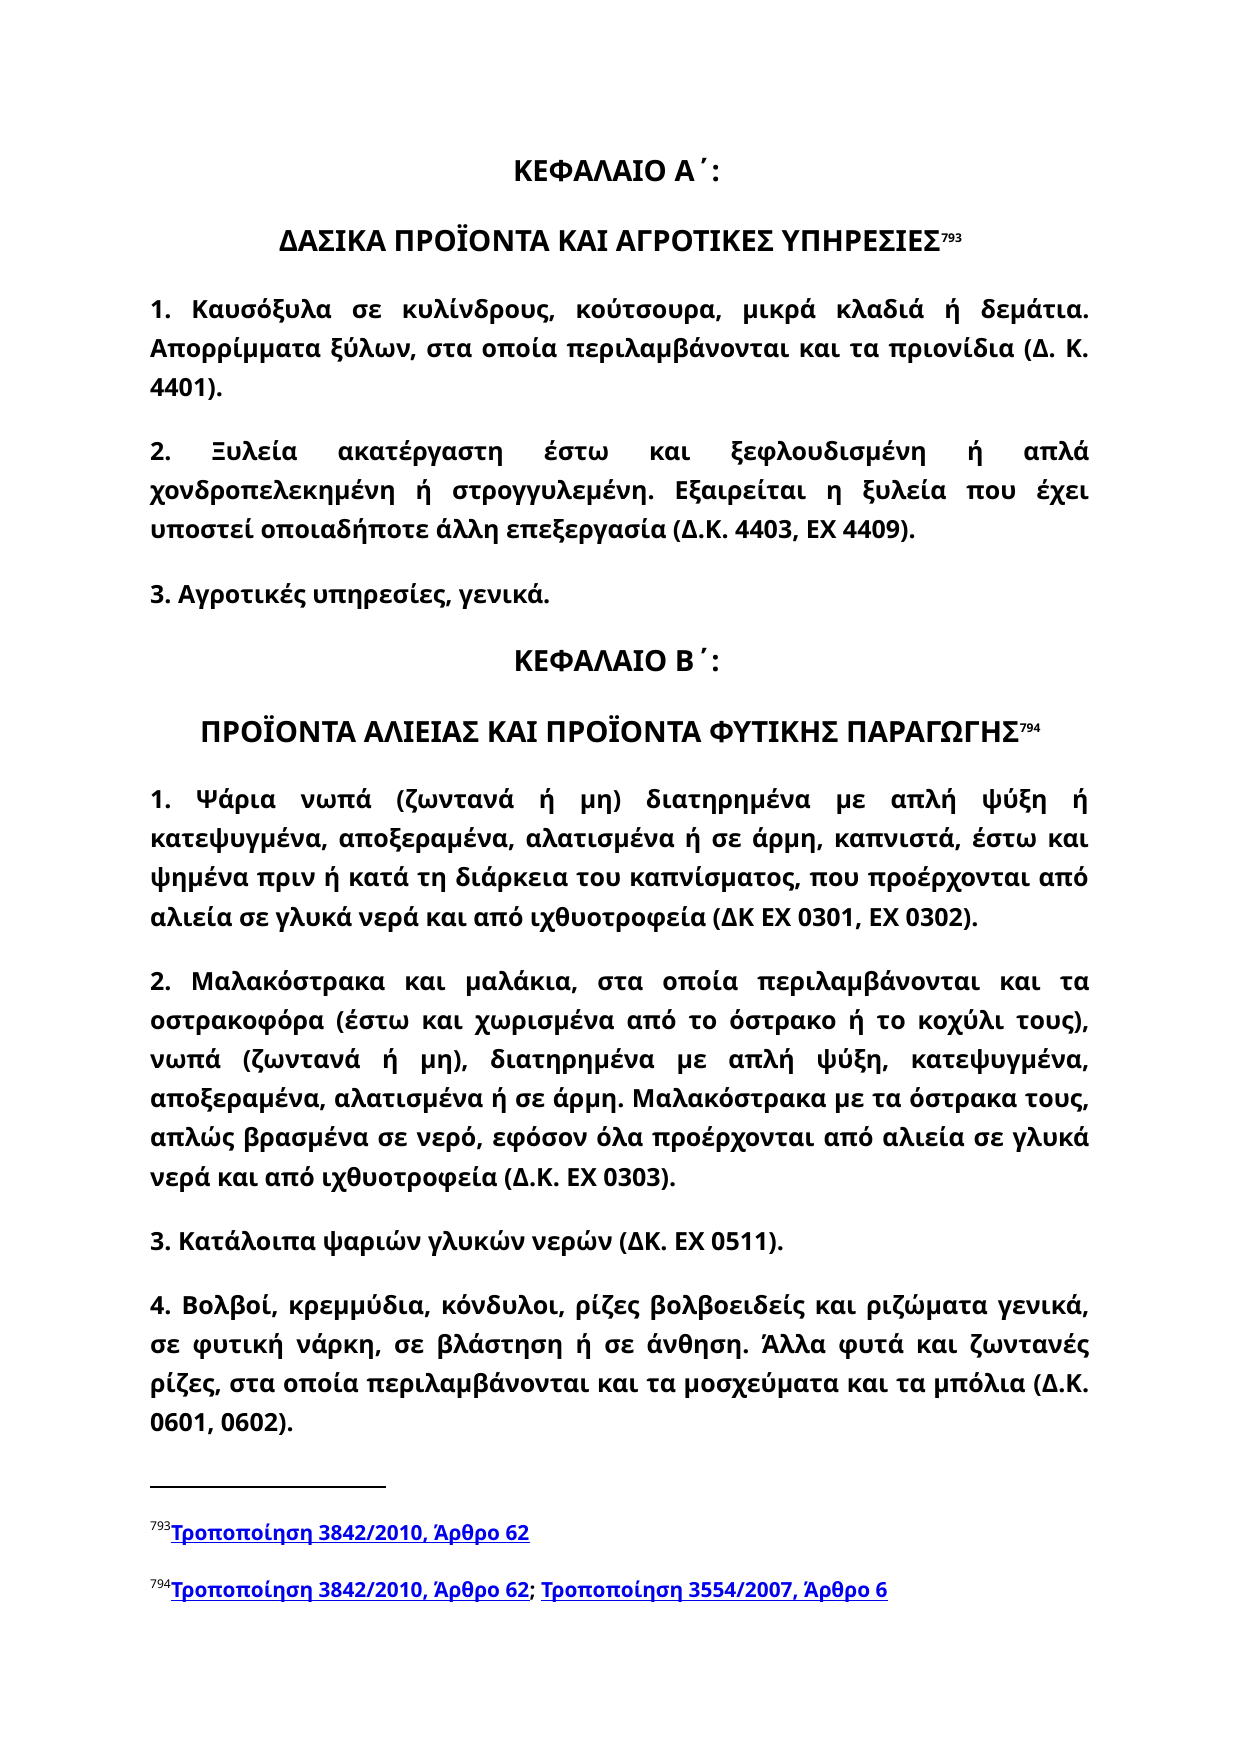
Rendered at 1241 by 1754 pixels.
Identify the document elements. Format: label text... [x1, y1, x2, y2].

text 3. Κατάλοιπα ψαριών γλυκών νερών (ΔΚ. ΕΧ 0511). [150, 1223, 1090, 1257]
text 2. Μαλακόστρακα και μαλάκια, στα οποία περιλαμβάνονται και τα οστρακοφόρα (έστω και χωρισμένα από το όστρακο ή το κοχύλι τους), νωπά (ζωντανά ή μη), διατηρημένα με απλή ψύξη, κατεψυγμένα, αποξεραμένα, αλατισμένα ή σε άρμη. Μαλακόστρακα με τα όστρακα τους, απλώς βρασμένα σε νερό, εφόσον όλα προέρχονται από αλιεία σε γλυκά νερά και από ιχθυοτροφεία (Δ.Κ. ΕΧ 0303). [150, 963, 1090, 1193]
text 3. Αγροτικές υπηρεσίες, γενικά. [150, 576, 1090, 610]
text 4. Βολβοί, κρεμμύδια, κόνδυλοι, ρίζες βολβοειδείς και ριζώματα γενικά, σε φυτική νάρκη, σε βλάστηση ή σε άνθηση. Άλλα φυτά και ζωντανές ρίζες, στα οποία περιλαμβάνονται και τα μοσχεύματα και τα μπόλια (Δ.Κ. 0601, 0602). [150, 1287, 1090, 1439]
text 1. Ψάρια νωπά (ζωντανά ή μη) διατηρημένα με απλή ψύξη ή κατεψυγμένα, αποξεραμένα, αλατισμένα ή σε άρμη, καπνιστά, έστω και ψημένα πριν ή κατά τη διάρκεια του καπνίσματος, που προέρχονται από αλιεία σε γλυκά νερά και από ιχθυοτροφεία (ΔΚ ΕΧ 0301, ΕΧ 0302). [150, 782, 1090, 933]
text Τροποποίηση 3842/2010, Άρθρο 62 [150, 1518, 1090, 1546]
text Τροποποίηση 3842/2010, Άρθρο 62; Τροποποίηση 3554/2007, Άρθρο 6 [150, 1576, 1090, 1604]
subtitle ΔΑΣΙΚΑ ΠΡΟΪΟΝΤΑ ΚΑΙ ΑΓΡΟΤΙΚΕΣ ΥΠΗΡΕΣΙΕΣ [150, 221, 1090, 260]
text 2. Ξυλεία ακατέργαστη έστω και ξεφλουδισμένη ή απλά χονδροπελεκημένη ή στρογγυλεμένη. Εξαιρείται η ξυλεία που έχει υποστεί οποιαδήποτε άλλη επεξεργασία (Δ.Κ. 4403, ΕΧ 4409). [150, 434, 1090, 546]
text 1. Καυσόξυλα σε κυλίνδρους, κούτσουρα, μικρά κλαδιά ή δεμάτια. Απορρίμματα ξύλων, στα οποία περιλαμβάνονται και τα πριονίδια (Δ. Κ. 4401). [150, 291, 1090, 404]
subtitle ΚΕΦΑΛΑΙΟ Β΄: [150, 640, 1090, 680]
subtitle ΠΡΟΪΟΝΤΑ ΑΛΙΕΙΑΣ ΚΑΙ ΠΡΟΪΟΝΤΑ ΦΥΤΙΚΗΣ ΠΑΡΑΓΩΓΗΣ [150, 711, 1090, 751]
subtitle ΚΕΦΑΛΑΙΟ Α΄: [150, 150, 1090, 190]
